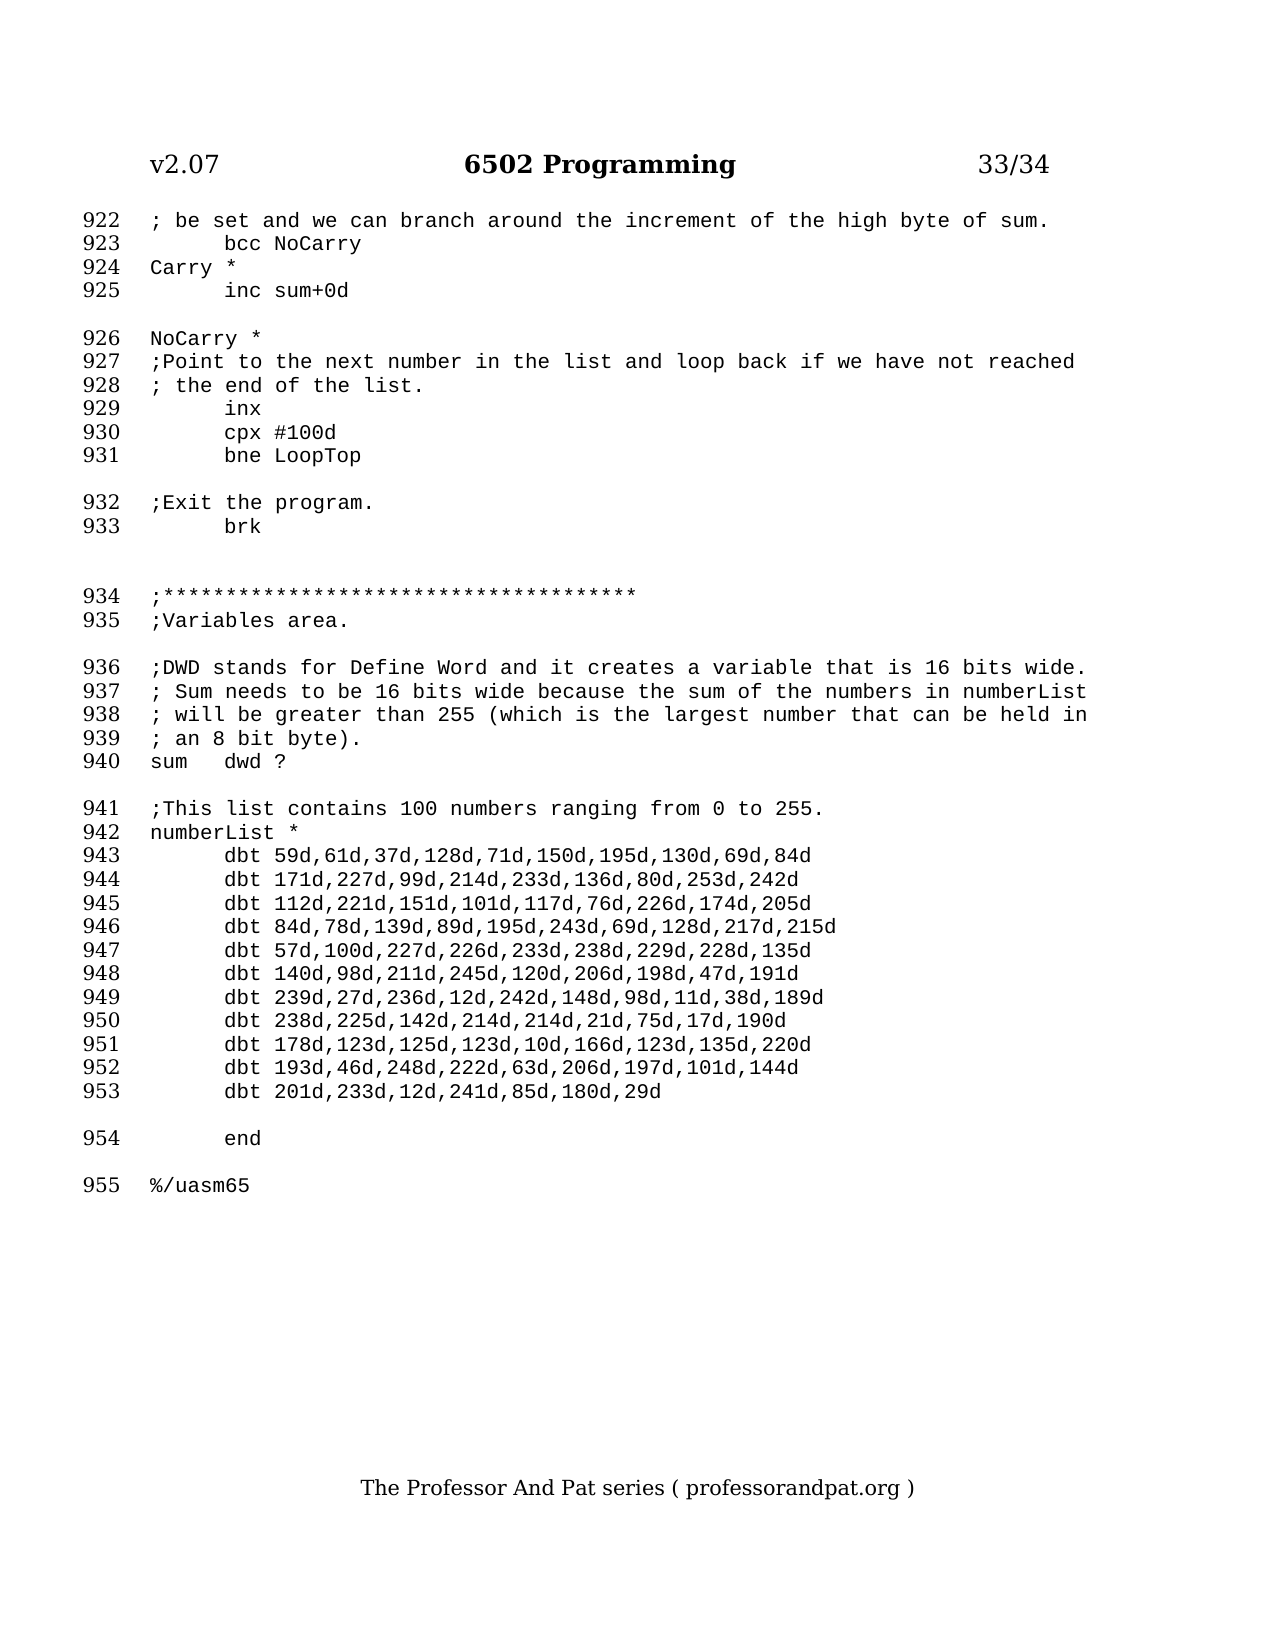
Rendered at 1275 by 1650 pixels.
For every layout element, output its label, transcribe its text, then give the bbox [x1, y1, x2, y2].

text ;Variables area. [150, 610, 1125, 634]
text cpx #100d [150, 422, 1125, 445]
text ;Exit the program. [150, 492, 1125, 516]
text dbt 84d,78d,139d,89d,195d,243d,69d,128d,217d,215d [150, 916, 1125, 940]
text bcc NoCarry [150, 233, 1125, 257]
text ;This list contains 100 numbers ranging from 0 to 255. [150, 798, 1125, 822]
text ;************************************** [150, 587, 1125, 610]
text bne LoopTop [150, 445, 1125, 469]
text dbt 57d,100d,227d,226d,233d,238d,229d,228d,135d [150, 940, 1125, 963]
text ;Point to the next number in the list and loop back if we have not reached [150, 351, 1125, 375]
text dbt 171d,227d,99d,214d,233d,136d,80d,253d,242d [150, 869, 1125, 893]
text brk [150, 516, 1125, 539]
text ; Sum needs to be 16 bits wide because the sum of the numbers in numberList [150, 681, 1125, 704]
text NoCarry * [150, 328, 1125, 351]
text end [150, 1128, 1125, 1152]
text Carry * [150, 257, 1125, 281]
text ;DWD stands for Define Word and it creates a variable that is 16 bits wide. [150, 657, 1125, 681]
text sum dwd ? [150, 751, 1125, 775]
text dbt 238d,225d,142d,214d,214d,21d,75d,17d,190d [150, 1010, 1125, 1034]
text ; will be greater than 255 (which is the largest number that can be held in [150, 704, 1125, 728]
text ; the end of the list. [150, 375, 1125, 398]
text %/uasm65 [150, 1175, 1125, 1199]
text dbt 193d,46d,248d,222d,63d,206d,197d,101d,144d [150, 1057, 1125, 1081]
text numberList * [150, 822, 1125, 846]
text dbt 239d,27d,236d,12d,242d,148d,98d,11d,38d,189d [150, 987, 1125, 1010]
text dbt 140d,98d,211d,245d,120d,206d,198d,47d,191d [150, 963, 1125, 987]
text dbt 112d,221d,151d,101d,117d,76d,226d,174d,205d [150, 893, 1125, 916]
text ; an 8 bit byte). [150, 728, 1125, 751]
text ; be set and we can branch around the increment of the high byte of sum. [150, 210, 1125, 233]
text dbt 59d,61d,37d,128d,71d,150d,195d,130d,69d,84d [150, 846, 1125, 869]
text dbt 178d,123d,125d,123d,10d,166d,123d,135d,220d [150, 1034, 1125, 1057]
text inc sum+0d [150, 281, 1125, 304]
text dbt 201d,233d,12d,241d,85d,180d,29d [150, 1081, 1125, 1104]
text inx [150, 398, 1125, 422]
